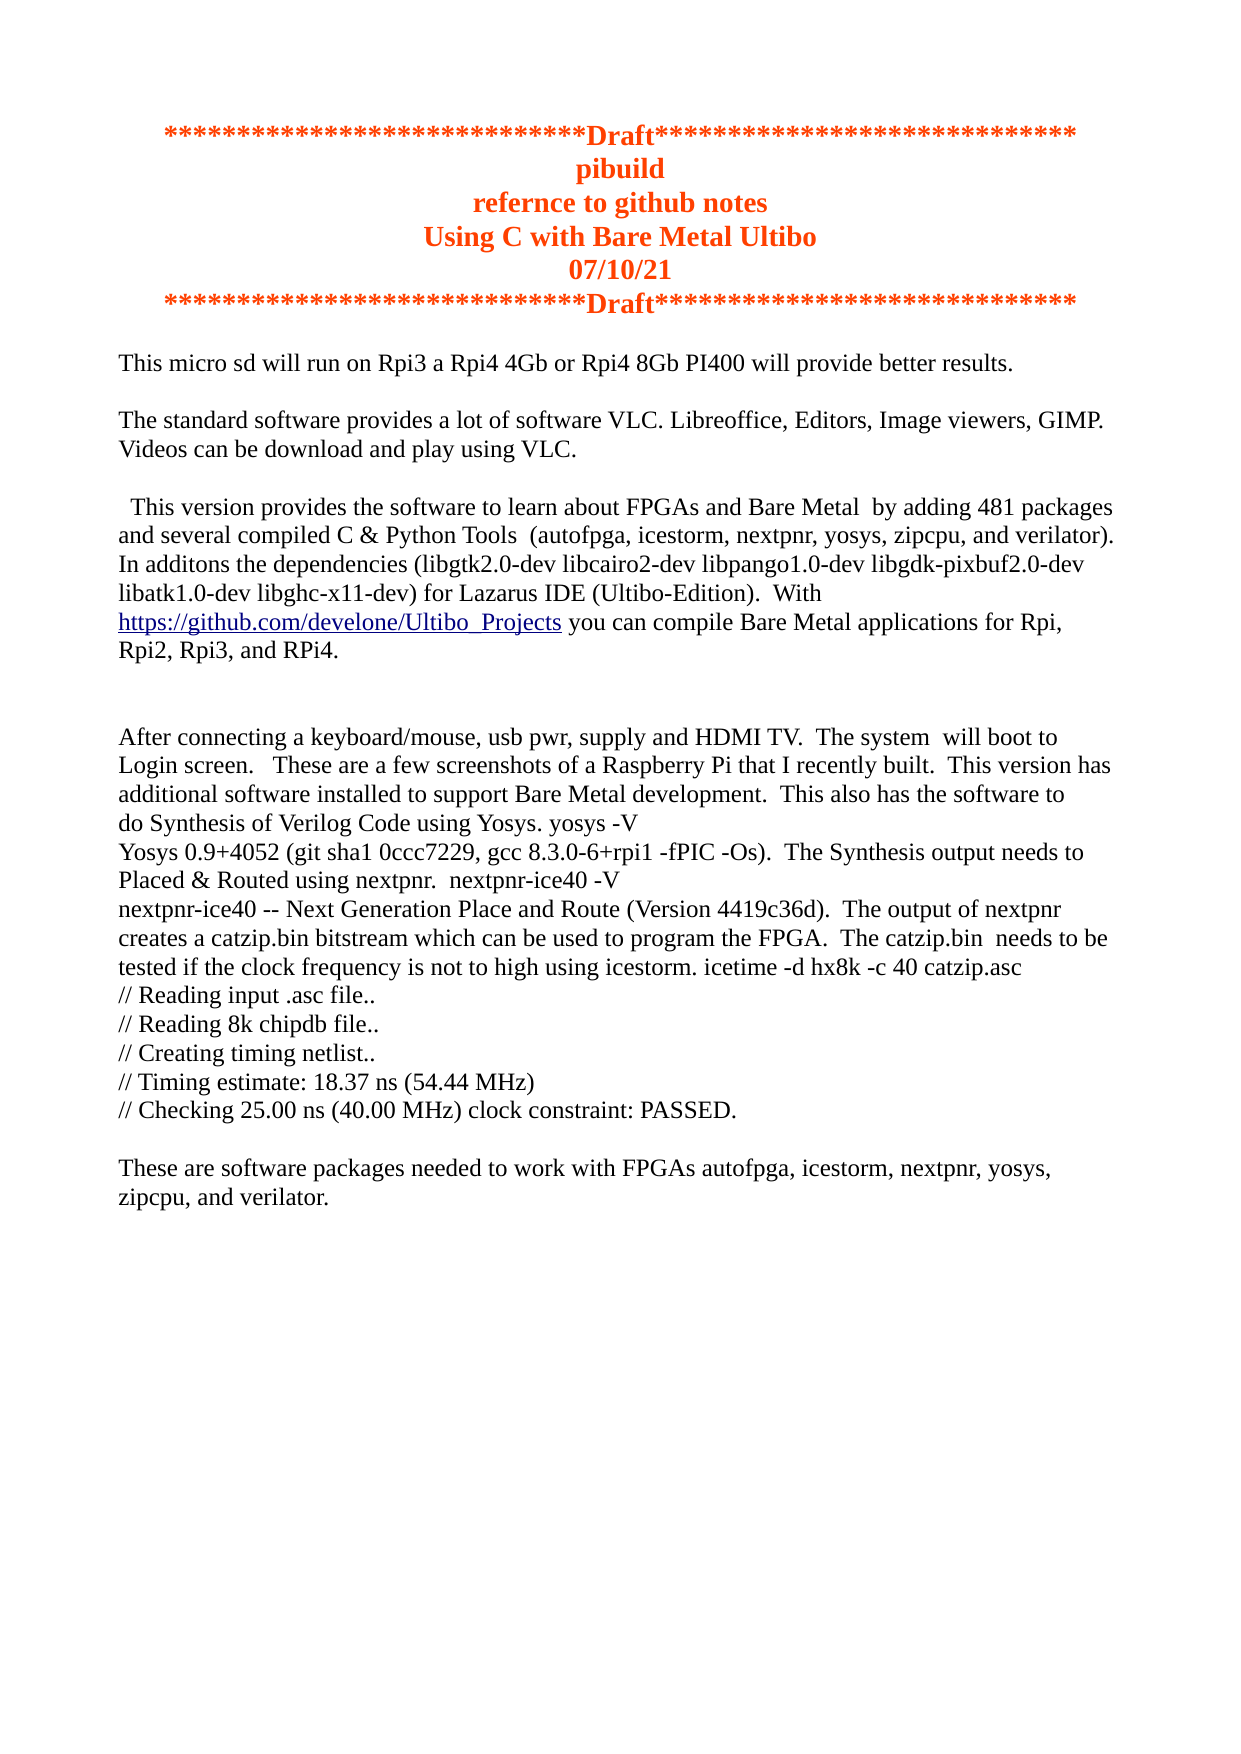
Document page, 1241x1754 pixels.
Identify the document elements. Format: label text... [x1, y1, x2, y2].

text // Timing estimate: 18.37 ns (54.44 MHz) [118, 1067, 1122, 1096]
text Videos can be download and play using VLC. [118, 434, 1122, 463]
text nextpnr-ice40 -- Next Generation Place and Route (Version 4419c36d). The output of nextpnr creates a catzip.bin bitstream which can be used to program the FPGA. The catzip.bin needs to be tested if the clock frequency is not to high using icestorm. icetime -d hx8k -c 40 catzip.asc [118, 894, 1122, 981]
text // Reading 8k chipdb file.. [118, 1009, 1122, 1038]
text These are software packages needed to work with FPGAs autofpga, icestorm, nextpnr, yosys, zipcpu, and verilator. [118, 1153, 1122, 1211]
text refernce to github notes [118, 185, 1122, 219]
text After connecting a keyboard/mouse, usb pwr, supply and HDMI TV. The system will boot to Login screen. These are a few screenshots of a Raspberry Pi that I recently built. This version has additional software installed to support Bare Metal development. This also has the software to [118, 722, 1122, 808]
text do Synthesis of Verilog Code using Yosys. yosys -V [118, 808, 1122, 837]
text pibuild [118, 152, 1122, 185]
text Yosys 0.9+4052 (git sha1 0ccc7229, gcc 8.3.0-6+rpi1 -fPIC -Os). The Synthesis output needs to Placed & Routed using nextpnr. nextpnr-ice40 -V [118, 837, 1122, 894]
text This version provides the software to learn about FPGAs and Bare Metal by adding 481 packages and several compiled C & Python Tools (autofpga, icestorm, nextpnr, yosys, zipcpu, and verilator). [118, 492, 1122, 549]
text // Checking 25.00 ns (40.00 MHz) clock constraint: PASSED. [118, 1096, 1122, 1124]
text // Creating timing netlist.. [118, 1038, 1122, 1067]
text 07/10/21 [118, 252, 1122, 286]
text // Reading input .asc file.. [118, 981, 1122, 1009]
text *****************************Draft***************************** [118, 118, 1122, 152]
text Using C with Bare Metal Ultibo [118, 219, 1122, 252]
text The standard software provides a lot of software VLC. Libreoffice, Editors, Image viewers, GIMP. [118, 406, 1122, 434]
text *****************************Draft***************************** [118, 286, 1122, 319]
text In additons the dependencies (libgtk2.0-dev libcairo2-dev libpango1.0-dev libgdk-pixbuf2.0-dev libatk1.0-dev libghc-x11-dev) for Lazarus IDE (Ultibo-Edition). With https://github.com/develone/Ultibo_Projects you can compile Bare Metal applications for Rpi, Rpi2, Rpi3, and RPi4. [118, 549, 1122, 664]
text This micro sd will run on Rpi3 a Rpi4 4Gb or Rpi4 8Gb PI400 will provide better results. [118, 348, 1122, 377]
